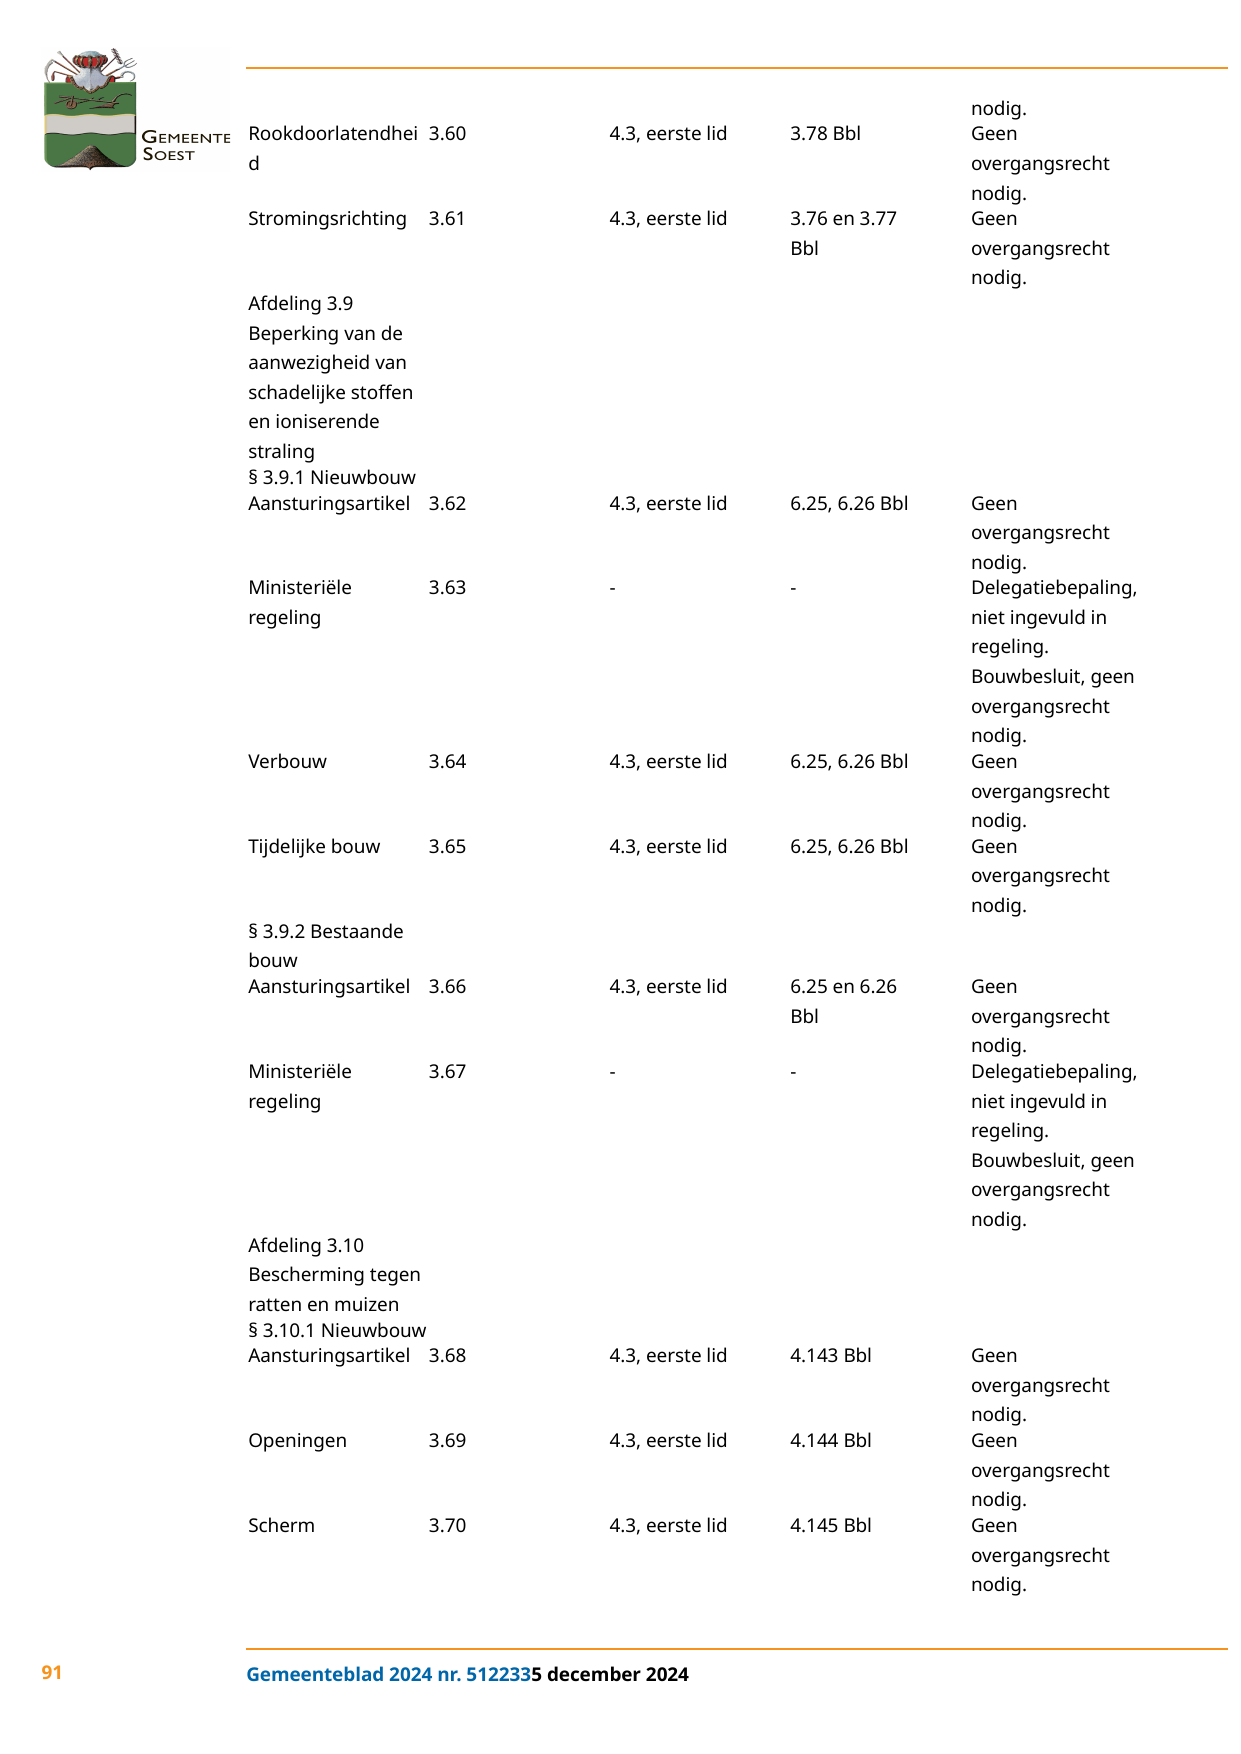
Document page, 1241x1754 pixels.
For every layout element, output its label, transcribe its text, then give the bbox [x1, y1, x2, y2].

table_cell [790, 464, 971, 490]
table_cell [429, 290, 609, 464]
table_cell Stromingsrichting [248, 205, 429, 290]
table_cell 3.78 Bbl [790, 121, 971, 205]
table_cell 4.3, eerste lid [609, 1512, 790, 1597]
table_cell § 3.9.1 Nieuwbouw [248, 464, 429, 490]
table_cell 4.3, eerste lid [609, 205, 790, 290]
table_cell 4.3, eerste lid [609, 1343, 790, 1427]
table_cell 4.3, eerste lid [609, 1428, 790, 1512]
table_cell Geen overgangsrecht nodig. [971, 121, 1152, 205]
table_cell 4.3, eerste lid [609, 833, 790, 918]
table_cell [971, 1317, 1152, 1342]
table_cell 6.25, 6.26 Bbl [790, 748, 971, 833]
table_cell Geen overgangsrecht nodig. [971, 748, 1152, 833]
table_cell 3.70 [429, 1512, 609, 1597]
table_cell Ministeriële regeling [248, 1058, 429, 1232]
table_cell Rookdoorlatendheid [248, 121, 429, 205]
table_cell Tijdelijke bouw [248, 833, 429, 918]
table_cell Geen overgangsrecht nodig. [971, 1343, 1152, 1427]
table_cell § 3.9.2 Bestaande bouw [248, 918, 429, 973]
table_cell 6.25 en 6.26 Bbl [790, 973, 971, 1058]
table_cell 6.25, 6.26 Bbl [790, 490, 971, 574]
table_cell [609, 918, 790, 973]
table_cell [609, 95, 790, 121]
table_cell [790, 1317, 971, 1342]
table_cell Aansturingsartikel [248, 973, 429, 1058]
table_cell 3.76 en 3.77 Bbl [790, 205, 971, 290]
table_cell [609, 1317, 790, 1342]
table_cell Geen overgangsrecht nodig. [971, 1512, 1152, 1597]
table_cell Geen overgangsrecht nodig. [971, 1428, 1152, 1512]
table_cell 3.62 [429, 490, 609, 574]
table_cell 3.65 [429, 833, 609, 918]
table_cell 4.145 Bbl [790, 1512, 971, 1597]
table_cell [971, 464, 1152, 490]
table_cell Aansturingsartikel [248, 490, 429, 574]
table_cell 3.63 [429, 575, 609, 748]
table_cell [429, 918, 609, 973]
table_cell - [609, 1058, 790, 1232]
table_cell Geen overgangsrecht nodig. [971, 833, 1152, 918]
table_cell [609, 1232, 790, 1317]
table_cell 4.143 Bbl [790, 1343, 971, 1427]
table_cell 4.3, eerste lid [609, 973, 790, 1058]
table_cell 3.64 [429, 748, 609, 833]
table_cell [429, 1232, 609, 1317]
table_cell Scherm [248, 1512, 429, 1597]
table_cell 4.144 Bbl [790, 1428, 971, 1512]
table_cell Geen overgangsrecht nodig. [971, 205, 1152, 290]
table_cell 6.25, 6.26 Bbl [790, 833, 971, 918]
table_cell § 3.10.1 Nieuwbouw [248, 1317, 429, 1342]
table_cell [790, 1232, 971, 1317]
table_cell Geen overgangsrecht nodig. [971, 973, 1152, 1058]
table_cell Afdeling 3.10 Bescherming tegen ratten en muizen [248, 1232, 429, 1317]
table_cell Aansturingsartikel [248, 1343, 429, 1427]
table_cell [248, 95, 429, 121]
table_cell Verbouw [248, 748, 429, 833]
table_cell 3.61 [429, 205, 609, 290]
table_cell Ministeriële regeling [248, 575, 429, 748]
picture [41, 47, 231, 172]
table_cell [790, 290, 971, 464]
table_cell Openingen [248, 1428, 429, 1512]
table_cell Delegatiebepaling, niet ingevuld in regeling. Bouwbesluit, geen overgangsrecht nodig. [971, 575, 1152, 748]
table_cell 4.3, eerste lid [609, 748, 790, 833]
table_cell 3.60 [429, 121, 609, 205]
table_cell Geen overgangsrecht nodig. [971, 490, 1152, 574]
table_cell [429, 95, 609, 121]
table_cell Afdeling 3.9 Beperking van de aanwezigheid van schadelijke stoffen en ioniserende straling [248, 290, 429, 464]
table_cell 3.67 [429, 1058, 609, 1232]
table_cell [971, 1232, 1152, 1317]
table_cell - [609, 575, 790, 748]
table_cell [790, 918, 971, 973]
table_cell nodig. [971, 95, 1152, 121]
table_cell [971, 918, 1152, 973]
table_cell 3.68 [429, 1343, 609, 1427]
table_cell 4.3, eerste lid [609, 490, 790, 574]
table_cell - [790, 1058, 971, 1232]
table_cell [429, 1317, 609, 1342]
table_cell [790, 95, 971, 121]
table_cell [971, 290, 1152, 464]
table_cell [429, 464, 609, 490]
table_cell Delegatiebepaling, niet ingevuld in regeling. Bouwbesluit, geen overgangsrecht nodig. [971, 1058, 1152, 1232]
table_cell 4.3, eerste lid [609, 121, 790, 205]
table_cell [609, 464, 790, 490]
table_cell [609, 290, 790, 464]
table_cell 3.69 [429, 1428, 609, 1512]
table_cell - [790, 575, 971, 748]
table_cell 3.66 [429, 973, 609, 1058]
